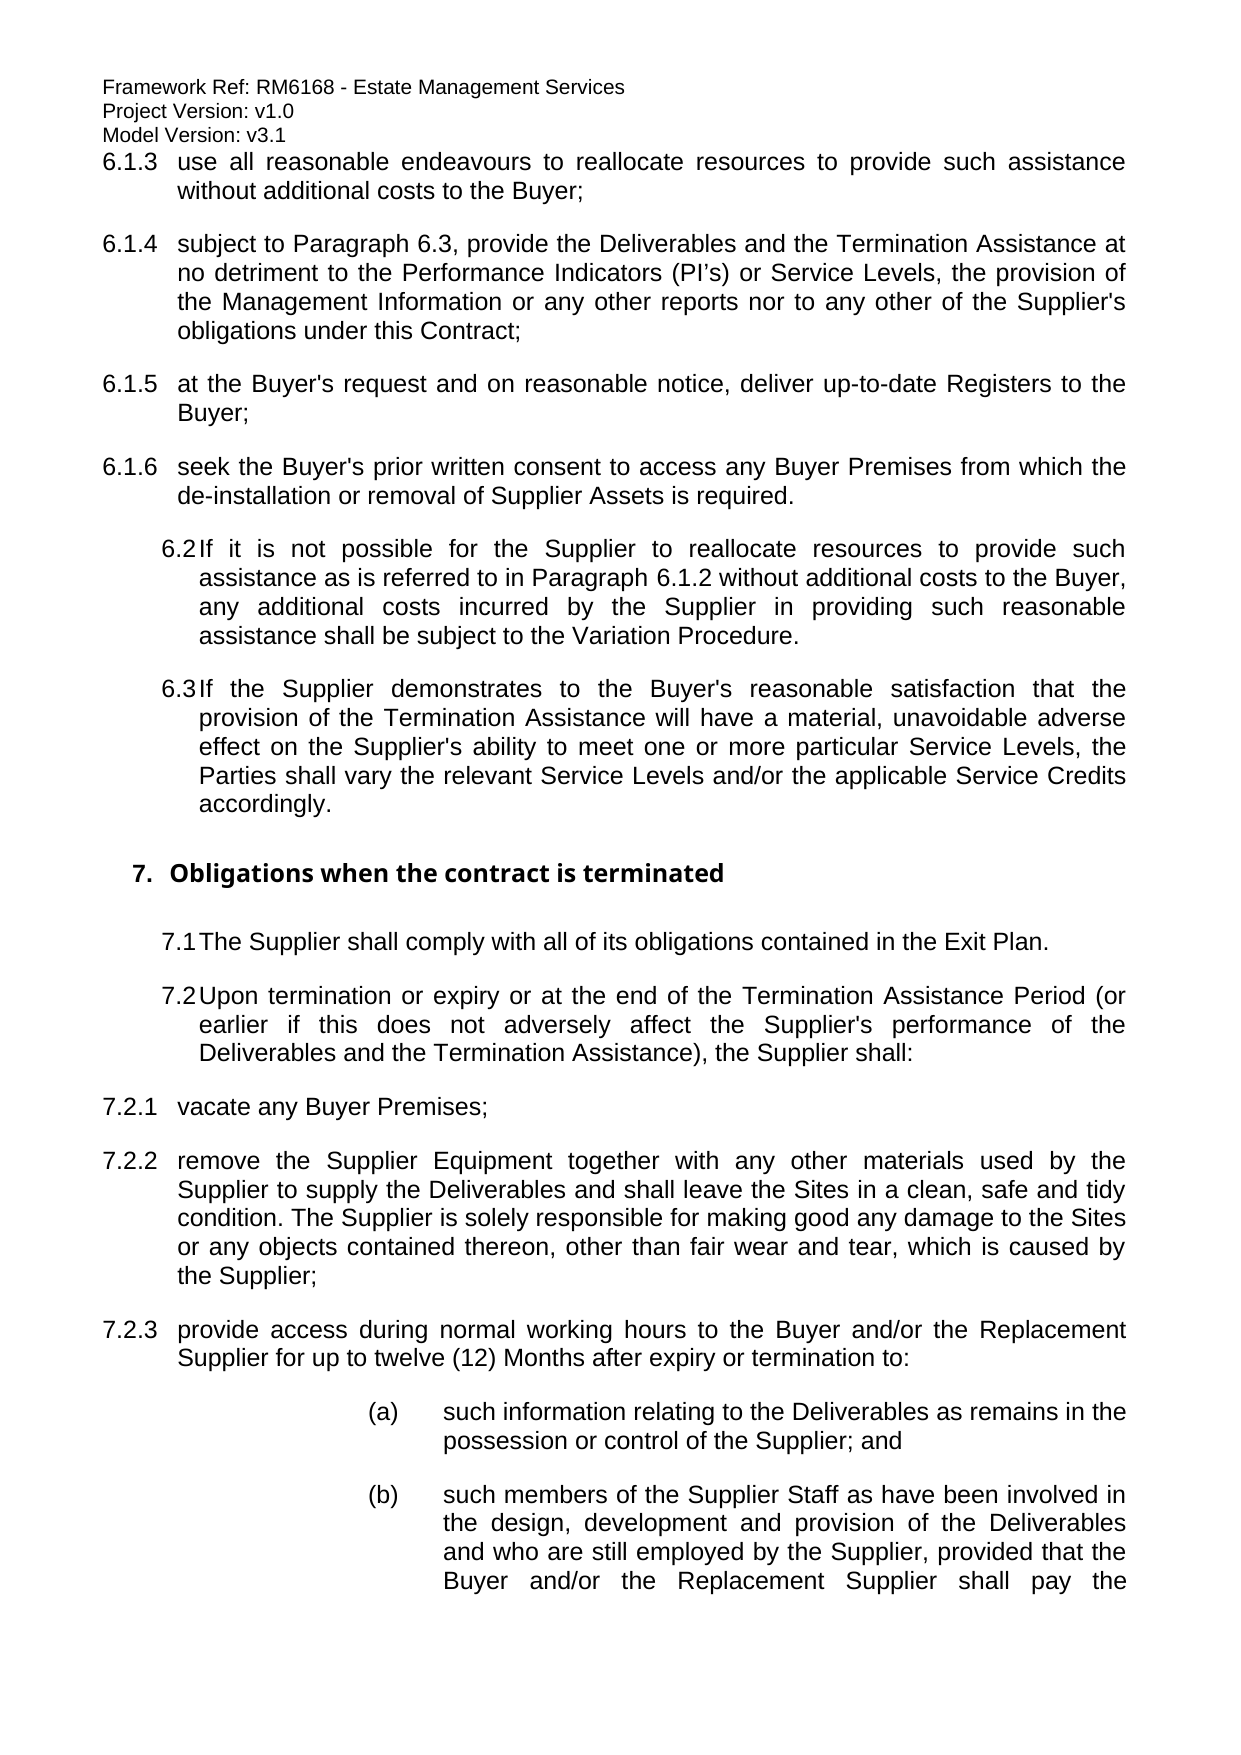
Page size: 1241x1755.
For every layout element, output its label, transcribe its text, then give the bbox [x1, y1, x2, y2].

list provide access during normal working hours to the Buyer and/or the Replacement Supplier for up to twelve (12) Months after expiry or termination to: [102, 1315, 1128, 1372]
list Obligations when the contract is terminated [132, 856, 1128, 890]
list seek the Buyer's prior written consent to access any Buyer Premises from which the de-installation or removal of Supplier Assets is required. [102, 452, 1128, 509]
list remove the Supplier Equipment together with any other materials used by the Supplier to supply the Deliverables and shall leave the Sites in a clean, safe and tidy condition. The Supplier is solely responsible for making good any damage to the Sites or any objects contained thereon, other than fair wear and tear, which is caused by the Supplier; [102, 1146, 1128, 1290]
list The Supplier shall comply with all of its obligations contained in the Exit Plan. [161, 927, 1128, 956]
list vacate any Buyer Premises; [102, 1092, 1128, 1121]
list If the Supplier demonstrates to the Buyer's reasonable satisfaction that the provision of the Termination Assistance will have a material, unavoidable adverse effect on the Supplier's ability to meet one or more particular Service Levels, the Parties shall vary the relevant Service Levels and/or the applicable Service Credits accordingly. [161, 674, 1128, 818]
list subject to Paragraph 6.3, provide the Deliverables and the Termination Assistance at no detriment to the Performance Indicators (PI’s) or Service Levels, the provision of the Management Information or any other reports nor to any other of the Supplier's obligations under this Contract; [102, 229, 1128, 344]
list If it is not possible for the Supplier to reallocate resources to provide such assistance as is referred to in Paragraph 6.1.2 without additional costs to the Buyer, any additional costs incurred by the Supplier in providing such reasonable assistance shall be subject to the Variation Procedure. [161, 534, 1128, 649]
list such information relating to the Deliverables as remains in the possession or control of the Supplier; and [368, 1397, 1128, 1455]
list such members of the Supplier Staff as have been involved in the design, development and provision of the Deliverables and who are still employed by the Supplier, provided that the Buyer and/or the Replacement Supplier shall pay the [368, 1480, 1128, 1595]
list at the Buyer's request and on reasonable notice, deliver up-to-date Registers to the Buyer; [102, 369, 1128, 427]
list Upon termination or expiry or at the end of the Termination Assistance Period (or earlier if this does not adversely affect the Supplier's performance of the Deliverables and the Termination Assistance), the Supplier shall: [161, 981, 1128, 1067]
list use all reasonable endeavours to reallocate resources to provide such assistance without additional costs to the Buyer; [102, 147, 1128, 204]
